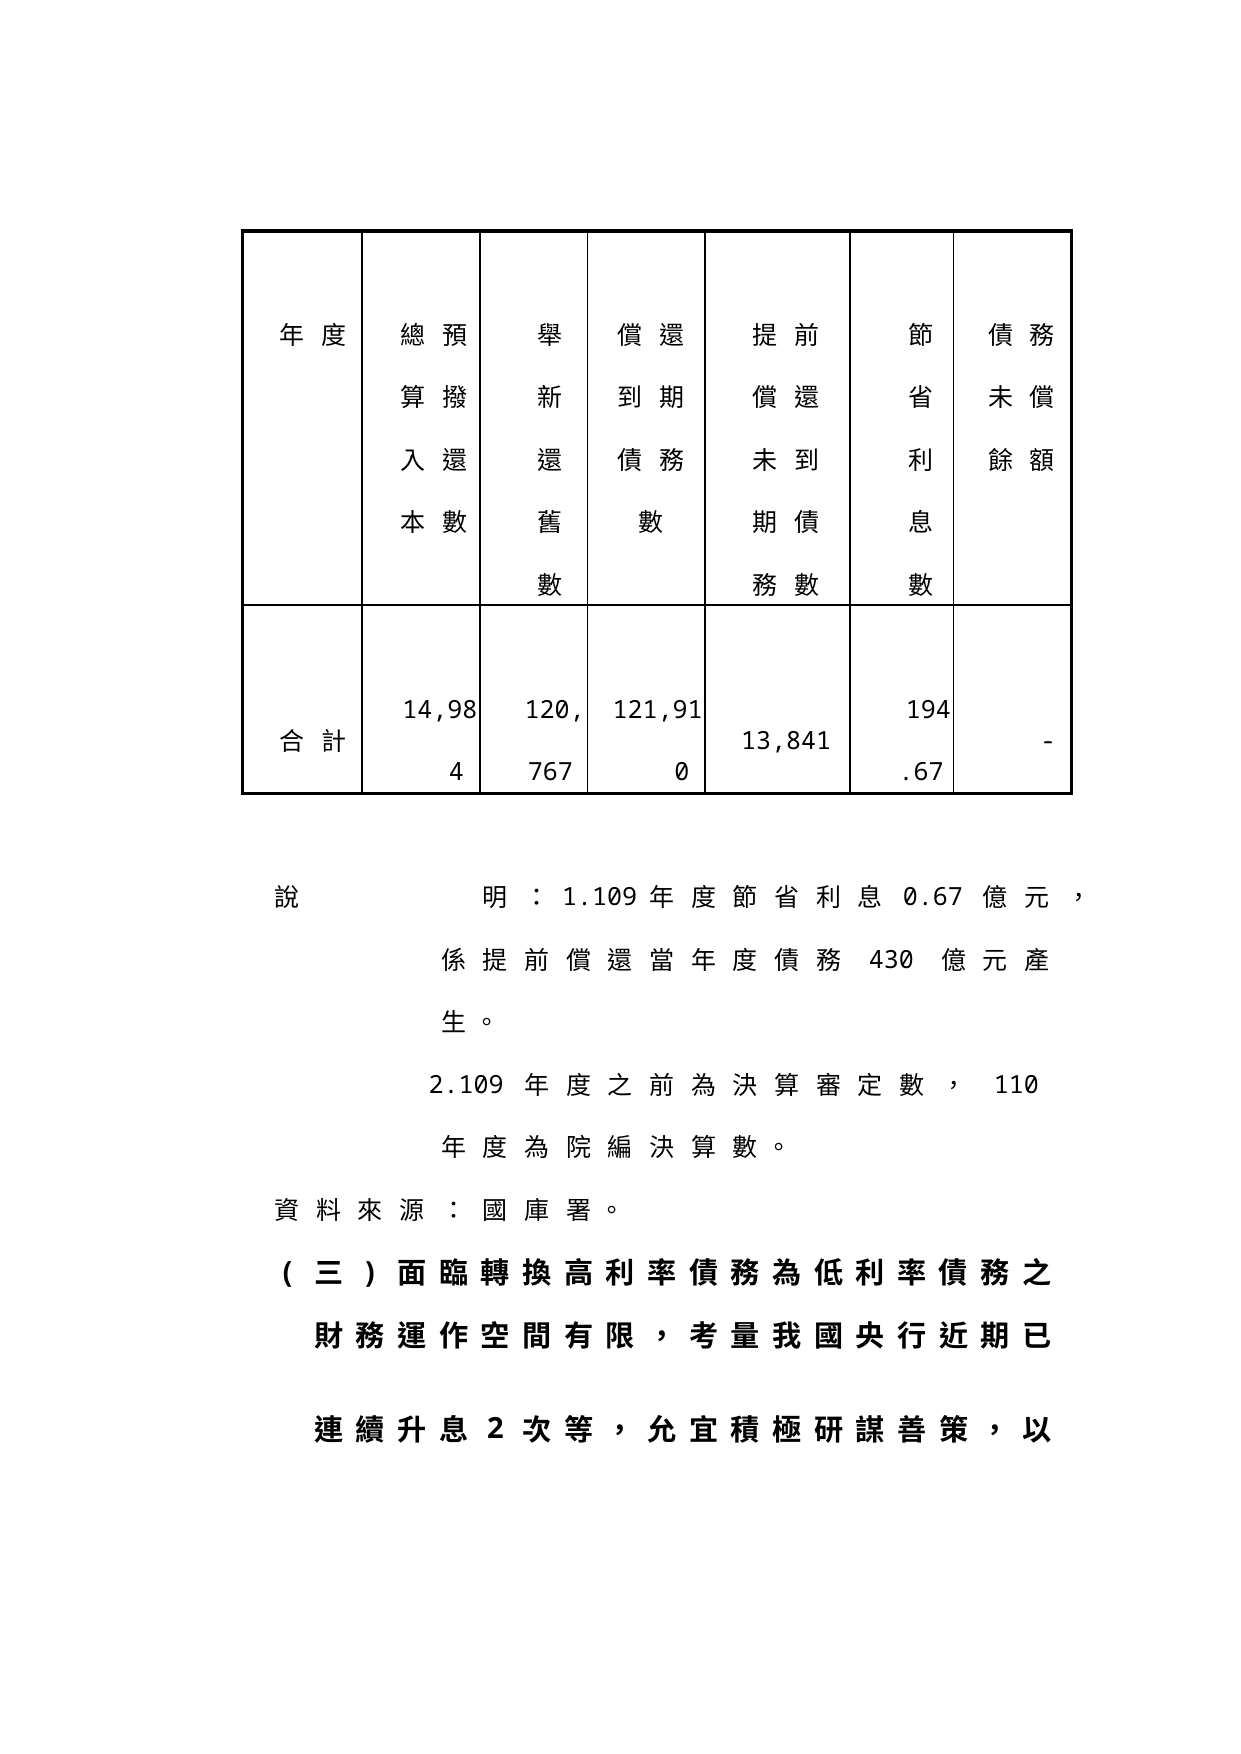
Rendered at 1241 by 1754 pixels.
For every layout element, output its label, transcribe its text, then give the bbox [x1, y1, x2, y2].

text 2.109年度之前為決算審定數，110年度為院編決算數。 [242, 1042, 1058, 1167]
text 資料來源：國庫署。 [242, 1167, 1058, 1229]
table_cell 13,841 [706, 606, 849, 792]
table_header 債務未償餘額 [954, 233, 1070, 604]
table_cell 121,910 [588, 606, 704, 792]
table_header 總預算撥入還本數 [363, 233, 479, 604]
table_cell 14,984 [363, 606, 479, 792]
table_header 提前償還未到期債務數 [706, 233, 849, 604]
table_header 償還到期債務數 [588, 233, 704, 604]
table_cell - [954, 606, 1070, 792]
table_cell 194.67 [851, 606, 953, 792]
table_header 舉新還舊數 [481, 233, 587, 604]
table_header 年度 [244, 233, 361, 604]
table_cell 合計 [244, 606, 361, 792]
text 說 明：1.109年度節省利息0.67億元，係提前償還當年度債務430億元產生。 [242, 854, 1058, 1042]
table_header 節省利息數 [851, 233, 953, 604]
table_cell 120,767 [481, 606, 587, 792]
text (三)面臨轉換高利率債務為低利率債務之財務運作空間有限，考量我國央行近期已連續升息2次等，允宜積極研謀善策，以 [242, 1229, 1058, 1479]
